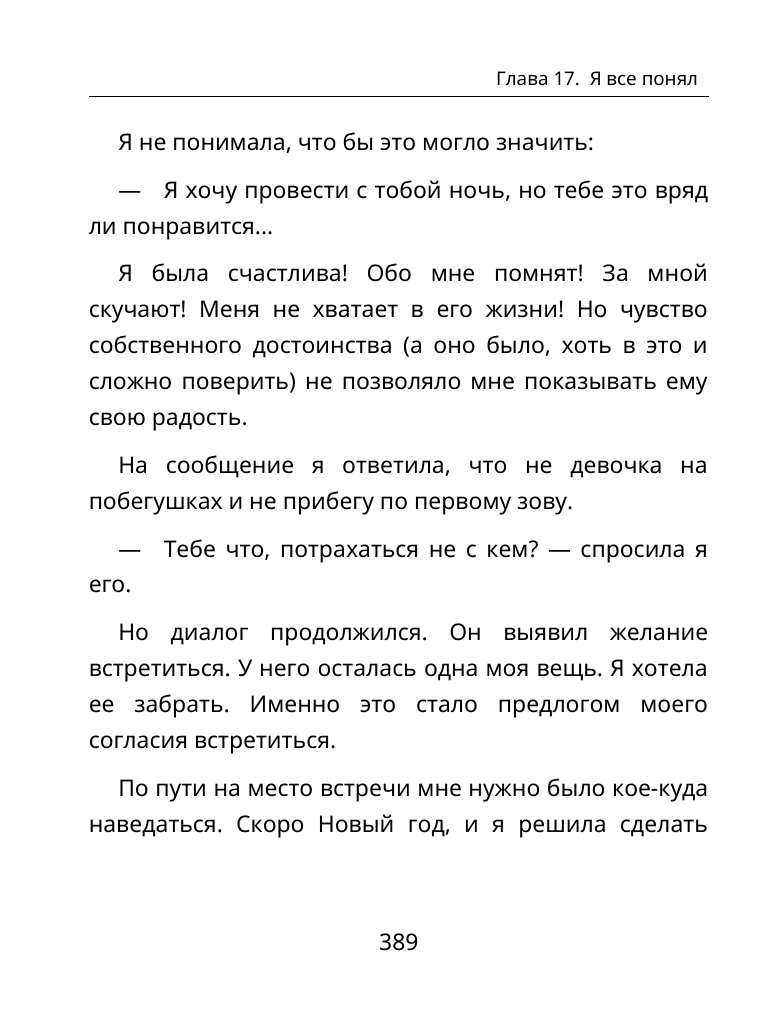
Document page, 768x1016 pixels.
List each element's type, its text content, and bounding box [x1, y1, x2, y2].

text Я была счастлива! Обо мне помнят! За мной скучают! Меня не хватает в его жизни! Но чувство собственного достоинства (а оно было, хоть в это и сложно поверить) не позволяло мне показывать ему свою радость. [88, 257, 709, 432]
text По пути на место встречи мне нужно было кое-куда наведаться. Скоро Новый год, и я решила сделать [88, 772, 709, 839]
list Тебе что, потрахаться не с кем? — спросила я его. [88, 532, 709, 600]
text На сообщение я ответила, что не девочка на побегушках и не прибегу по первому зову. [88, 449, 709, 516]
list Я хочу провести с тобой ночь, но тебе это вряд ли понравится... [88, 174, 709, 241]
text Я не понимала, что бы это могло значить: [88, 126, 709, 157]
text Но диалог продолжился. Он выявил желание встретиться. У него осталась одна моя вещь. Я хотела ее забрать. Именно это стало предлогом моего согласия встретиться. [88, 616, 709, 755]
